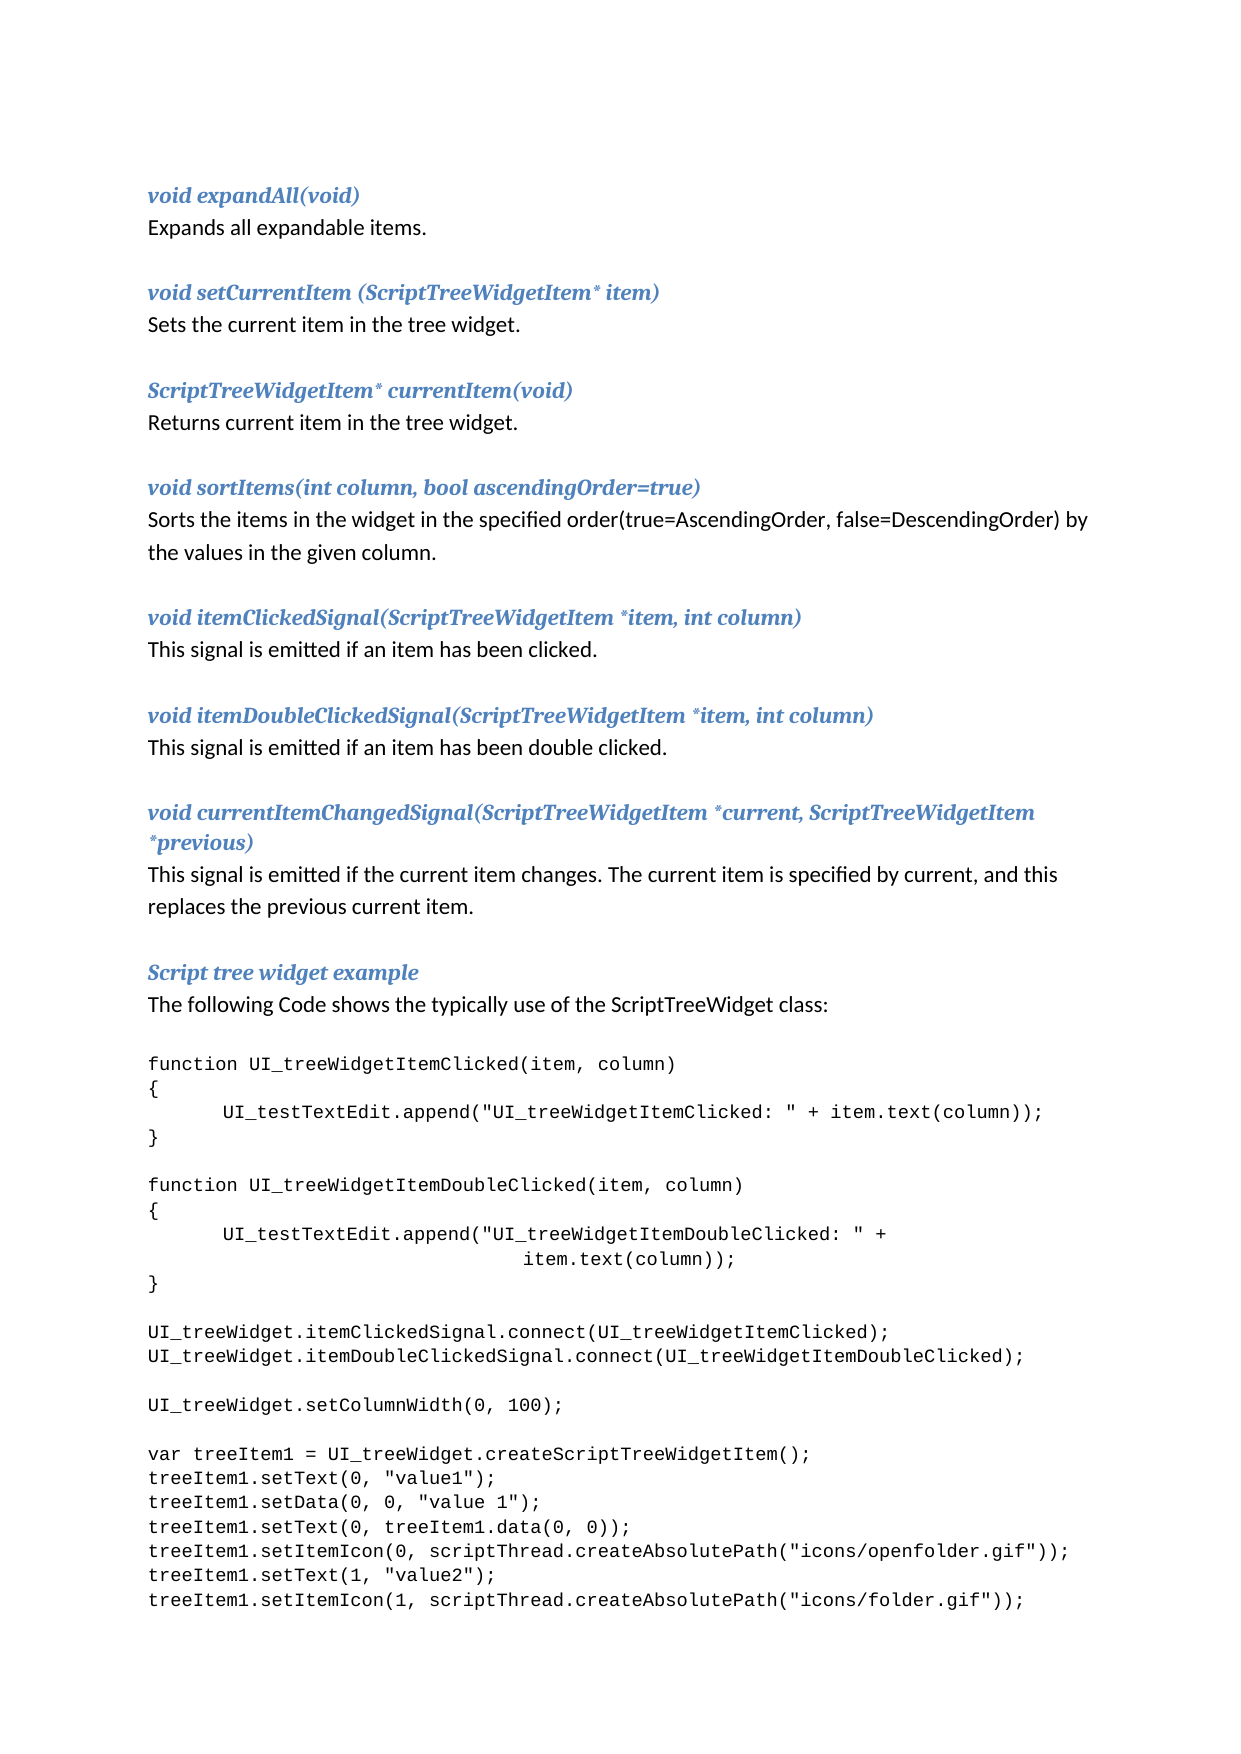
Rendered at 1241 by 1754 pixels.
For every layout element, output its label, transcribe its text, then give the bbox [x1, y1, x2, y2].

text var treeItem1 = UI_treeWidget.createScriptTreeWidgetItem(); [148, 1444, 1093, 1466]
subtitle void sortItems(int column, bool ascendingOrder=true) [148, 475, 1093, 502]
subtitle void currentItemChangedSignal(ScriptTreeWidgetItem *current, ScriptTreeWidgetItem *previous) [148, 800, 1093, 856]
text UI_treeWidget.itemClickedSignal.connect(UI_treeWidgetItemClicked); [148, 1322, 1093, 1344]
subtitle Script tree widget example [148, 960, 1093, 986]
text { [148, 1201, 1093, 1222]
text treeItem1.setItemIcon(1, scriptThread.createAbsolutePath("icons/folder.gif")); [148, 1591, 1093, 1612]
text treeItem1.setItemIcon(0, scriptThread.createAbsolutePath("icons/openfolder.gif")); [148, 1542, 1093, 1563]
text Returns current item in the tree widget. [148, 408, 1093, 436]
text UI_treeWidget.itemDoubleClickedSignal.connect(UI_treeWidgetItemDoubleClicked); [148, 1347, 1093, 1368]
text The following Code shows the typically use of the ScriptTreeWidget class: [148, 990, 1093, 1018]
text UI_testTextEdit.append("UI_treeWidgetItemClicked: " + item.text(column)); [148, 1103, 1093, 1124]
subtitle void itemClickedSignal(ScriptTreeWidgetItem *item, int column) [148, 605, 1093, 631]
text Sorts the items in the widget in the specified order(true=AscendingOrder, false=DescendingOrder) by the values in the given column. [148, 505, 1093, 566]
text function UI_treeWidgetItemDoubleClicked(item, column) [148, 1176, 1093, 1197]
text UI_treeWidget.setColumnWidth(0, 100); [148, 1396, 1093, 1417]
text treeItem1.setData(0, 0, "value 1"); [148, 1493, 1093, 1514]
text UI_testTextEdit.append("UI_treeWidgetItemDoubleClicked: " + item.text(column)); [148, 1225, 1093, 1271]
text This signal is emitted if an item has been double clicked. [148, 733, 1093, 761]
text function UI_treeWidgetItemClicked(item, column) [148, 1054, 1093, 1076]
text Expands all expandable items. [148, 213, 1093, 241]
text Sets the current item in the tree widget. [148, 310, 1093, 338]
subtitle void expandAll(void) [148, 183, 1093, 209]
text This signal is emitted if an item has been clicked. [148, 635, 1093, 663]
text treeItem1.setText(1, "value2"); [148, 1566, 1093, 1587]
text } [148, 1127, 1093, 1149]
text This signal is emitted if the current item changes. The current item is specified by current, and this replaces the previous current item. [148, 860, 1093, 921]
subtitle void setCurrentItem (ScriptTreeWidgetItem* item) [148, 280, 1093, 307]
subtitle void itemDoubleClickedSignal(ScriptTreeWidgetItem *item, int column) [148, 702, 1093, 729]
text treeItem1.setText(0, treeItem1.data(0, 0)); [148, 1517, 1093, 1539]
text } [148, 1274, 1093, 1295]
subtitle ScriptTreeWidgetItem* currentItem(void) [148, 378, 1093, 404]
text treeItem1.setText(0, "value1"); [148, 1469, 1093, 1490]
text { [148, 1079, 1093, 1100]
